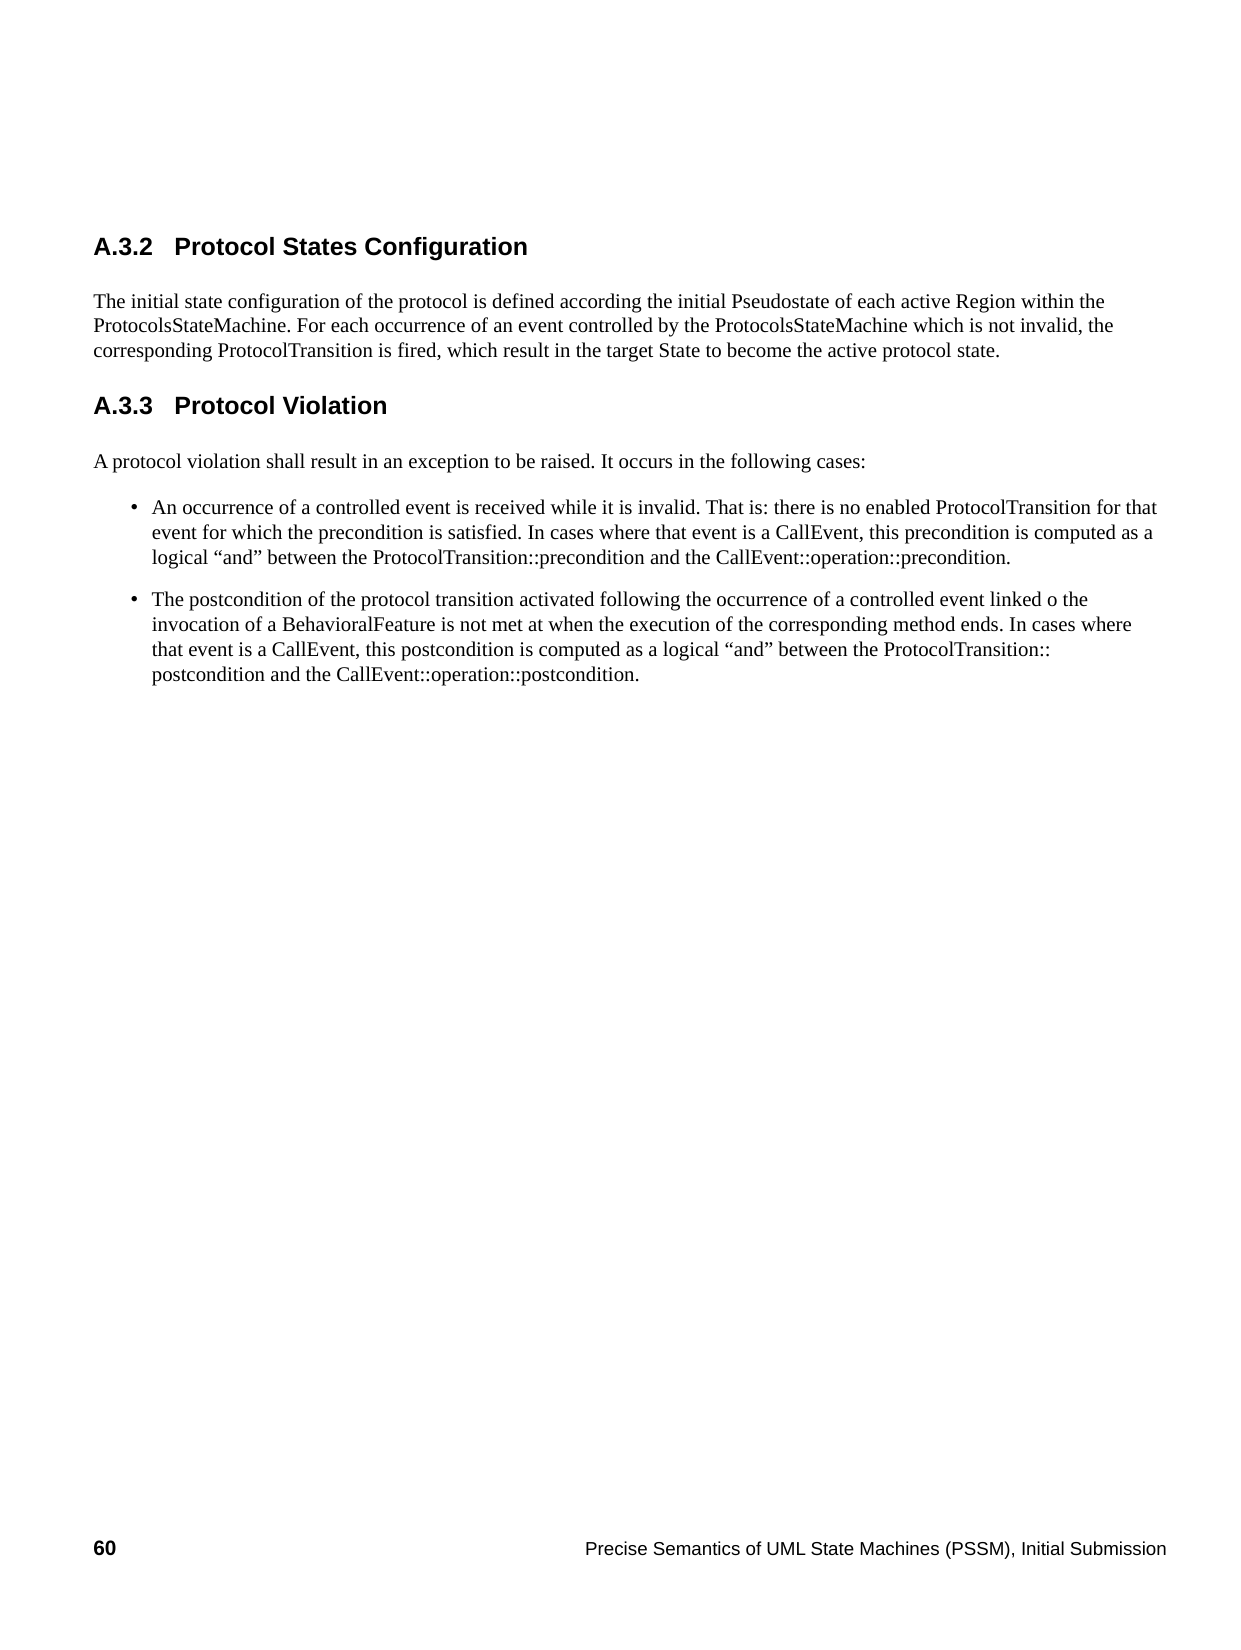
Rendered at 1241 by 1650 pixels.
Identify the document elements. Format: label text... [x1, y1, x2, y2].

list An occurrence of a controlled event is received while it is invalid. That is: there is no enabled ProtocolTransition for that event for which the precondition is satisfied. In cases where that event is a CallEvent, this precondition is computed as a logical “and” between the ProtocolTransition::precondition and the CallEvent::operation::precondition. [131, 494, 1164, 569]
subtitle Protocol States Configuration [93, 231, 1164, 260]
list The postcondition of the protocol transition activated following the occurrence of a controlled event linked o the invocation of a BehavioralFeature is not met at when the execution of the corresponding method ends. In cases where that event is a CallEvent, this postcondition is computed as a logical “and” between the ProtocolTransition:: postcondition and the CallEvent::operation::postcondition. [131, 586, 1164, 686]
text A protocol violation shall result in an exception to be raised. It occurs in the following cases: [93, 449, 1164, 473]
text The initial state configuration of the protocol is defined according the initial Pseudostate of each active Region within the ProtocolsStateMachine. For each occurrence of an event controlled by the ProtocolsStateMachine which is not invalid, the corresponding ProtocolTransition is fired, which result in the target State to become the active protocol state. [93, 289, 1164, 362]
subtitle Protocol Violation [93, 391, 1164, 420]
